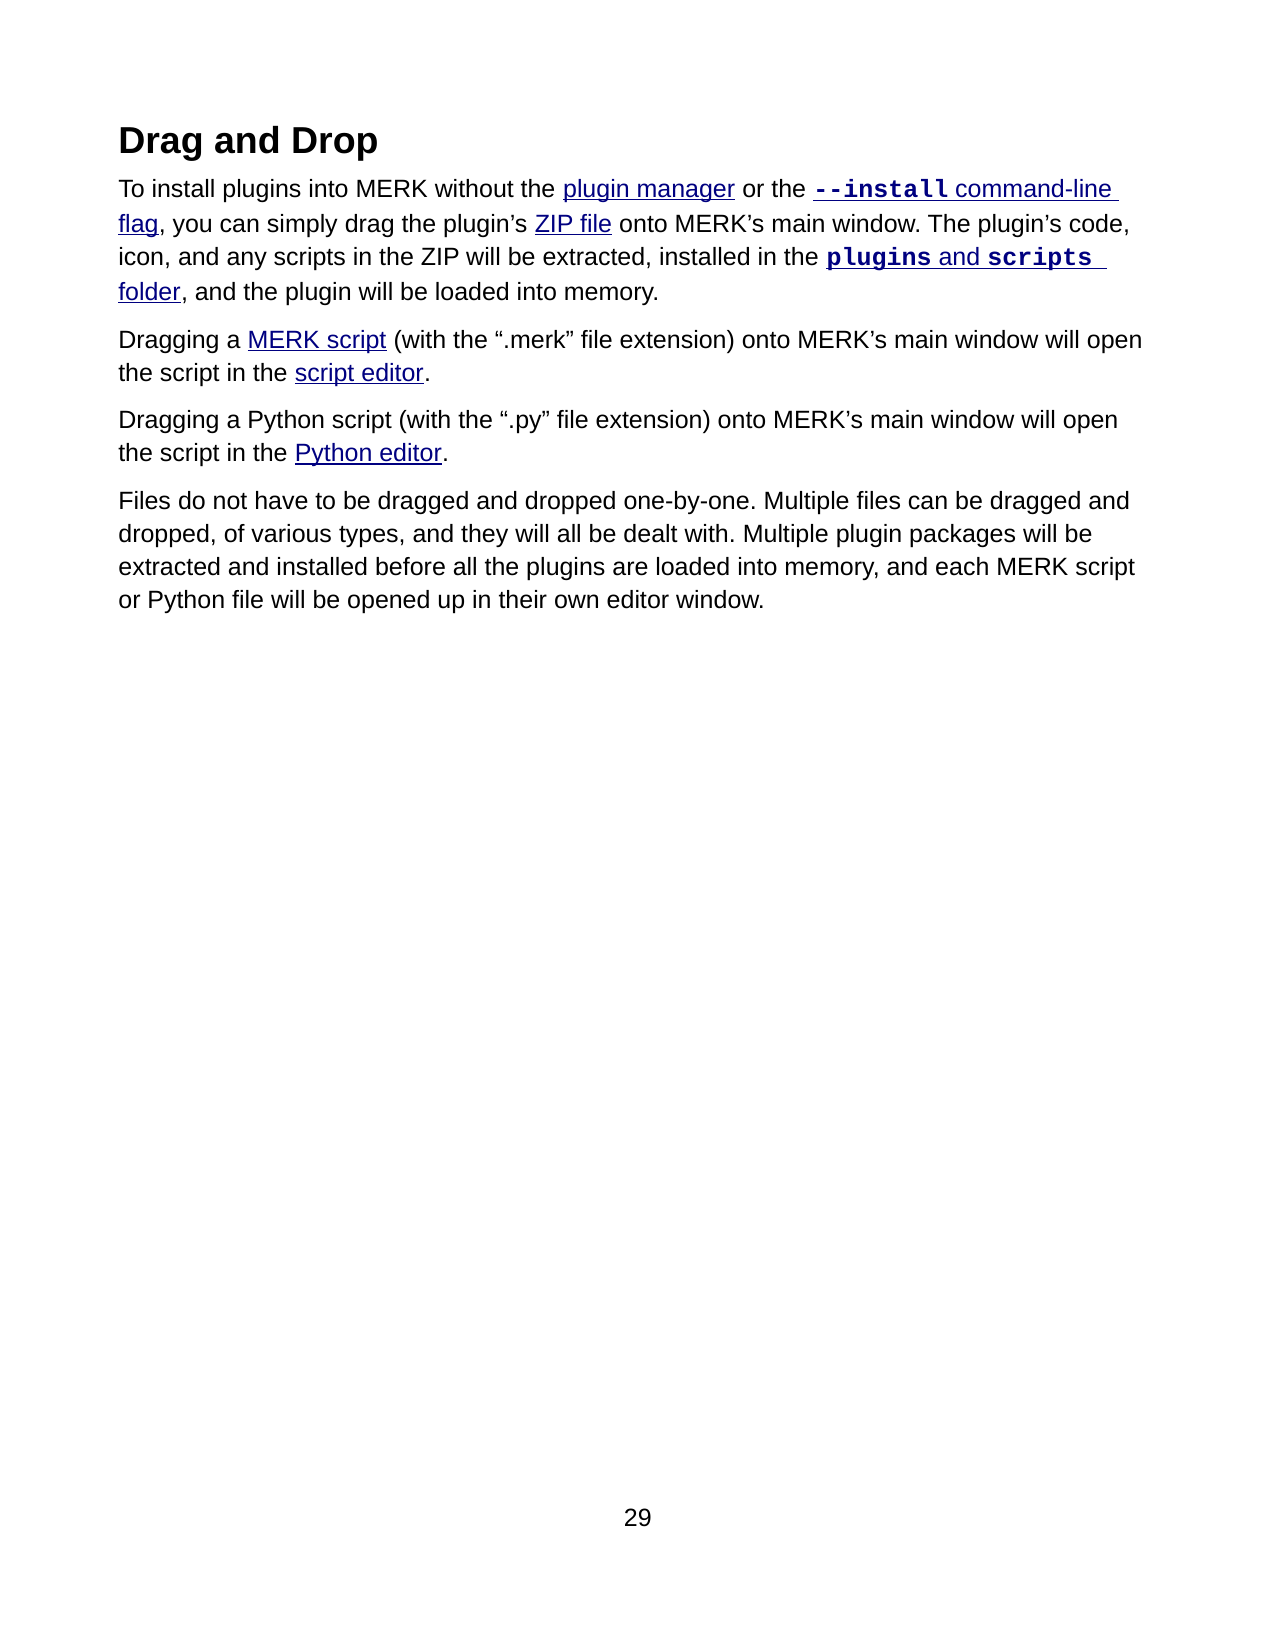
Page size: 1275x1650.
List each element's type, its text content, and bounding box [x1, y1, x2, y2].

text Files do not have to be dragged and dropped one-by-one. Multiple files can be dragged and dropped, of various types, and they will all be dealt with. Multiple plugin packages will be extracted and installed before all the plugins are loaded into memory, and each MERK script or Python file will be opened up in their own editor window. [118, 486, 1157, 614]
text Dragging a MERK script (with the “.merk” file extension) onto MERK’s main window will open the script in the script editor. [118, 325, 1157, 387]
text To install plugins into MERK without the plugin manager or the --install command-line flag, you can simply drag the plugin’s ZIP file onto MERK’s main window. The plugin’s code, icon, and any scripts in the ZIP will be extracted, installed in the plugins and scripts folder, and the plugin will be loaded into memory. [118, 174, 1157, 306]
subtitle Drag and Drop [118, 118, 1157, 161]
text Dragging a Python script (with the “.py” file extension) onto MERK’s main window will open the script in the Python editor. [118, 405, 1157, 467]
